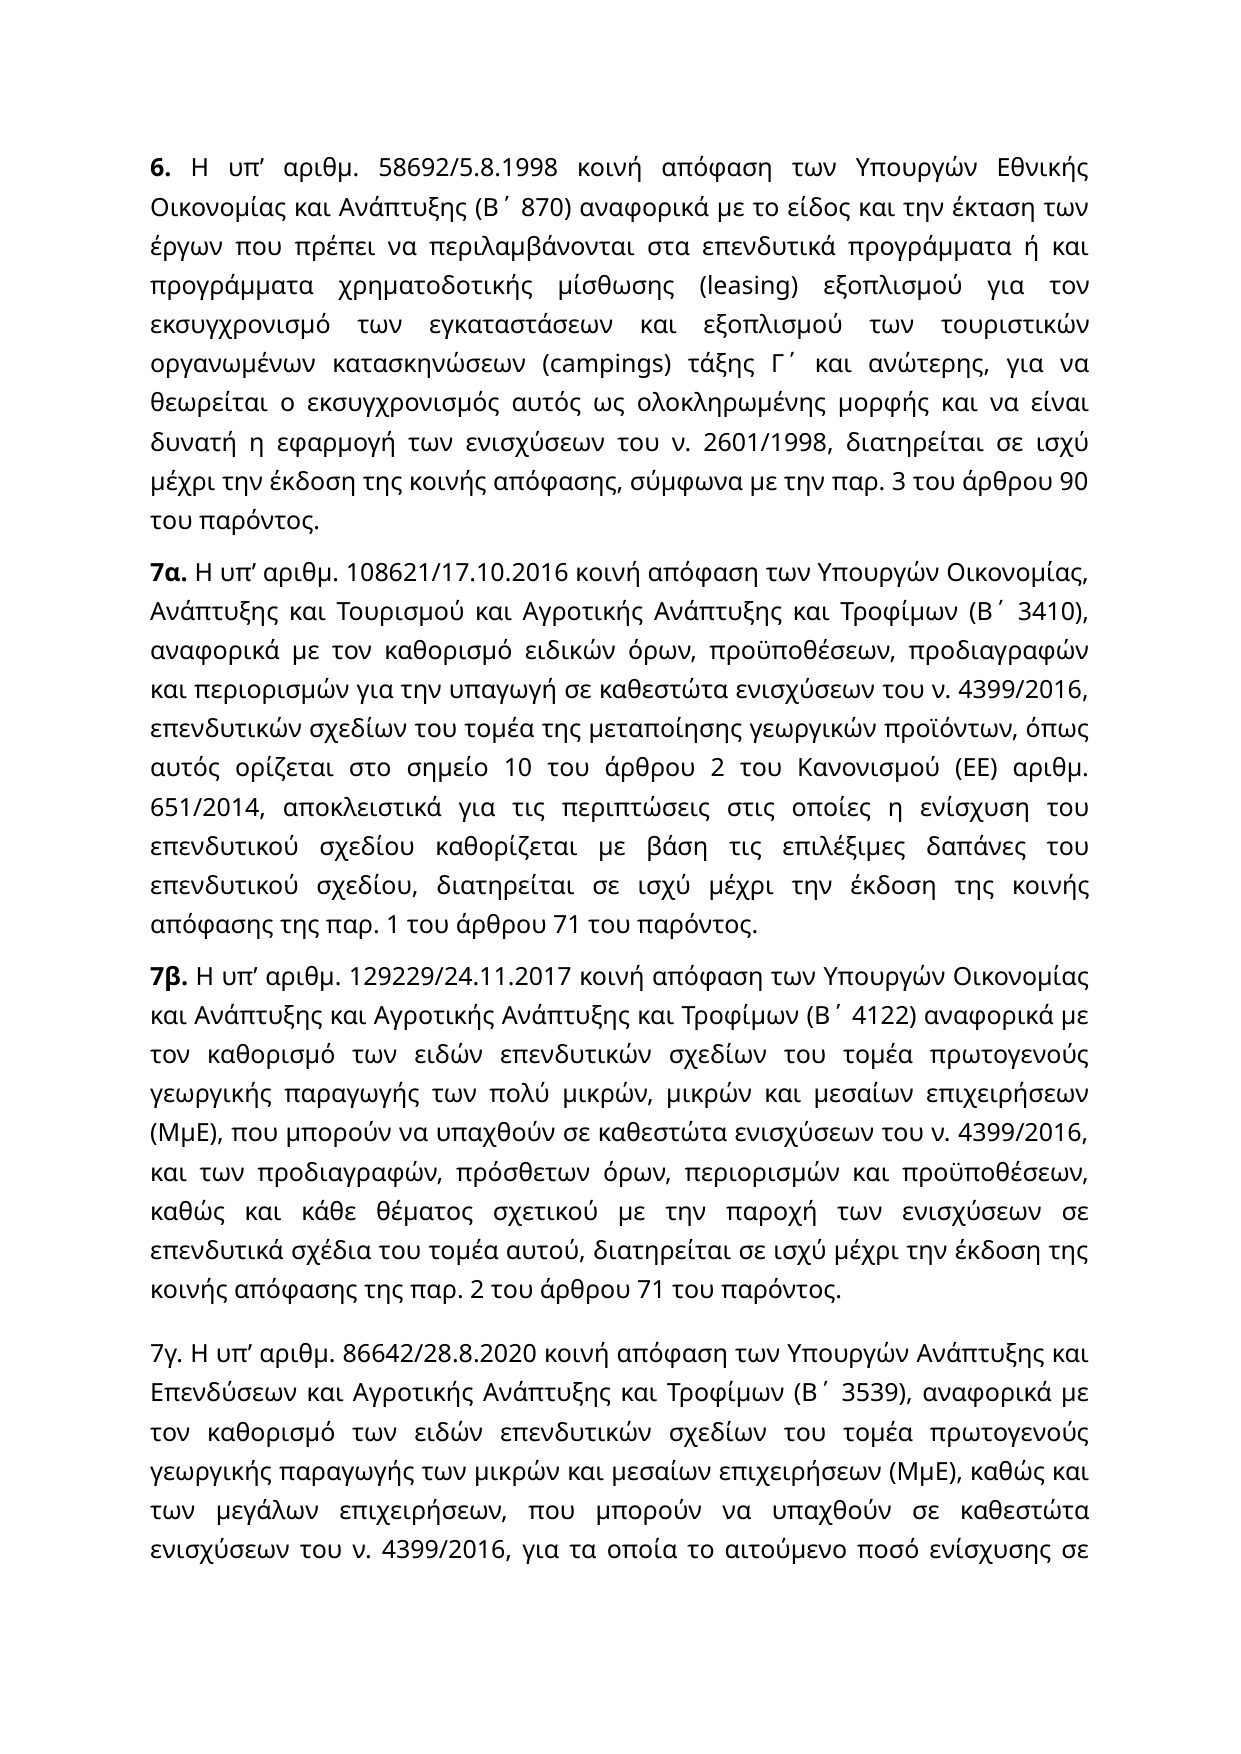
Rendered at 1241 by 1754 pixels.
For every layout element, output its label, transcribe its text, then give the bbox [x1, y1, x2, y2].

text 7α. Η υπ’ αριθμ. 108621/17.10.2016 κοινή απόφαση των Υπουργών Οικονομίας, Ανάπτυξης και Τουρισμού και Αγροτικής Ανάπτυξης και Τροφίμων (Β΄ 3410), αναφορικά με τον καθορισμό ειδικών όρων, προϋποθέσεων, προδιαγραφών και περιορισμών για την υπαγωγή σε καθεστώτα ενισχύσεων του ν. 4399/2016, επενδυτικών σχεδίων του τομέα της μεταποίησης γεωργικών προϊόντων, όπως αυτός ορίζεται στο σημείο 10 του άρθρου 2 του Κανονισμού (ΕΕ) αριθμ. 651/2014, αποκλειστικά για τις περιπτώσεις στις οποίες η ενίσχυση του επενδυτικού σχεδίου καθορίζεται με βάση τις επιλέξιμες δαπάνες του επενδυτικού σχεδίου, διατηρείται σε ισχύ μέχρι την έκδοση της κοινής απόφασης της παρ. 1 του άρθρου 71 του παρόντος. [150, 554, 1090, 941]
text 6. Η υπ’ αριθμ. 58692/5.8.1998 κοινή απόφαση των Υπουργών Εθνικής Οικονομίας και Ανάπτυξης (Β΄ 870) αναφορικά με το είδος και την έκταση των έργων που πρέπει να περιλαμβάνονται στα επενδυτικά προγράμματα ή και προγράμματα χρηματοδοτικής μίσθωσης (leasing) εξοπλισμού για τον εκσυγχρονισμό των εγκαταστάσεων και εξοπλισμού των τουριστικών οργανωμένων κατασκηνώσεων (campings) τάξης Γ΄ και ανώτερης, για να θεωρείται ο εκσυγχρονισμός αυτός ως ολοκληρωμένης μορφής και να είναι δυνατή η εφαρμογή των ενισχύσεων του ν. 2601/1998, διατηρείται σε ισχύ μέχρι την έκδοση της κοινής απόφασης, σύμφωνα με την παρ. 3 του άρθρου 90 του παρόντος. [150, 150, 1090, 537]
text 7γ. Η υπ’ αριθμ. 86642/28.8.2020 κοινή απόφαση των Υπουργών Ανάπτυξης και Επενδύσεων και Αγροτικής Ανάπτυξης και Τροφίμων (Β΄ 3539), αναφορικά με τον καθορισμό των ειδών επενδυτικών σχεδίων του τομέα πρωτογενούς γεωργικής παραγωγής των μικρών και μεσαίων επιχειρήσεων (ΜμΕ), καθώς και των μεγάλων επιχειρήσεων, που μπορούν να υπαχθούν σε καθεστώτα ενισχύσεων του ν. 4399/2016, για τα οποία το αιτούμενο ποσό ενίσχυσης σε [150, 1336, 1090, 1566]
text 7β. Η υπ’ αριθμ. 129229/24.11.2017 κοινή απόφαση των Υπουργών Οικονομίας και Ανάπτυξης και Αγροτικής Ανάπτυξης και Τροφίμων (Β΄ 4122) αναφορικά με τον καθορισμό των ειδών επενδυτικών σχεδίων του τομέα πρωτογενούς γεωργικής παραγωγής των πολύ μικρών, μικρών και μεσαίων επιχειρήσεων (ΜμΕ), που μπορούν να υπαχθούν σε καθεστώτα ενισχύσεων του ν. 4399/2016, και των προδιαγραφών, πρόσθετων όρων, περιορισμών και προϋποθέσεων, καθώς και κάθε θέματος σχετικού με την παροχή των ενισχύσεων σε επενδυτικά σχέδια του τομέα αυτού, διατηρείται σε ισχύ μέχρι την έκδοση της κοινής απόφασης της παρ. 2 του άρθρου 71 του παρόντος. [150, 958, 1090, 1306]
